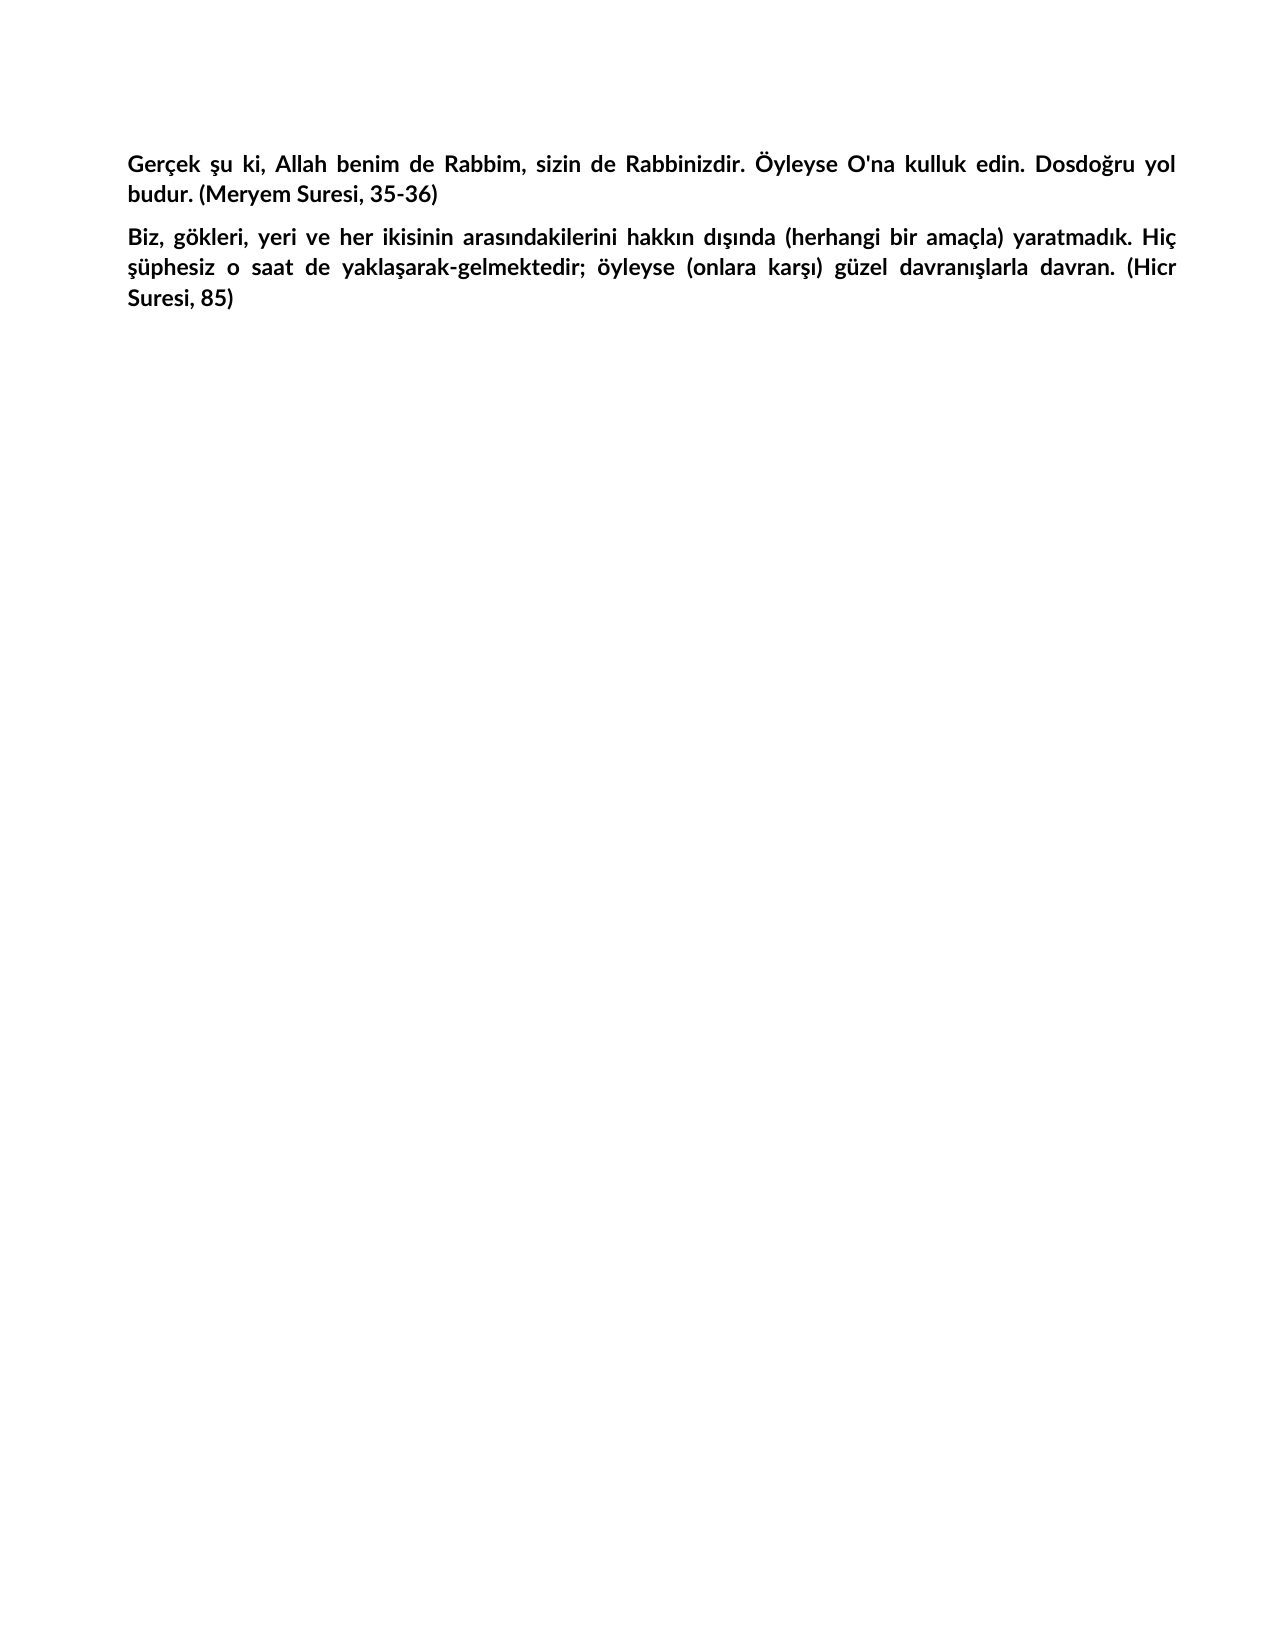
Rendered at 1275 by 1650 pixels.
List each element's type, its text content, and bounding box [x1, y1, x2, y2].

text Biz, gökleri, yeri ve her ikisinin arasındakilerini hakkın dışında (herhangi bir amaçla) yaratmadık. Hiç şüphesiz o saat de yaklaşarak-gelmektedir; öyleyse (onlara karşı) güzel davranışlarla davran. (Hicr Suresi, 85) [127, 223, 1177, 311]
text Gerçek şu ki, Allah benim de Rabbim, sizin de Rabbinizdir. Öyleyse O'na kulluk edin. Dosdoğru yol budur. (Meryem Suresi, 35-36) [127, 150, 1177, 208]
